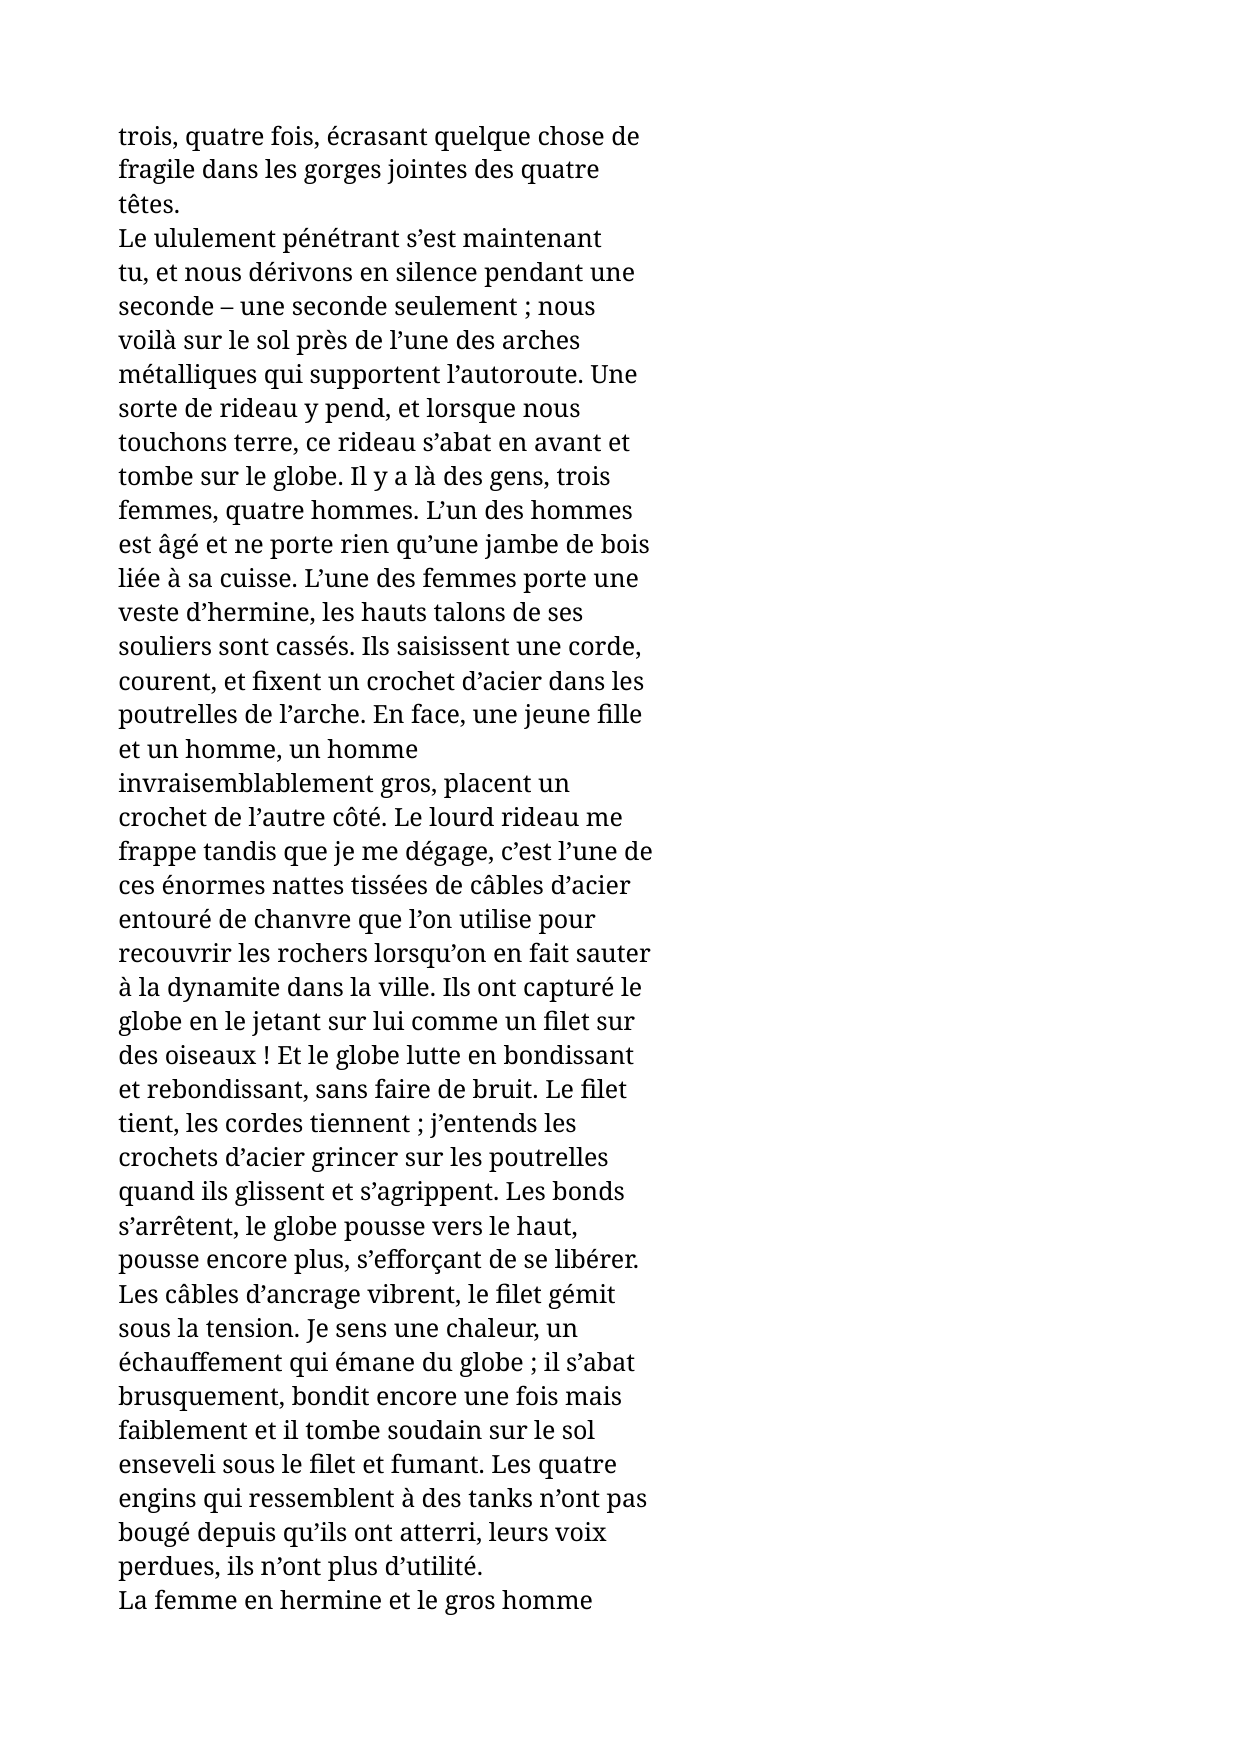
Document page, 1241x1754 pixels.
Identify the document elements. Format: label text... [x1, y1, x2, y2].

text La femme en hermine et le gros homme [118, 1583, 1122, 1617]
text sous la tension. Je sens une chaleur, un [118, 1310, 1122, 1344]
text bougé depuis qu’ils ont atterri, leurs voix [118, 1515, 1122, 1549]
text frappe tandis que je me dégage, c’est l’une de [118, 833, 1122, 867]
text brusquement, bondit encore une fois mais [118, 1378, 1122, 1412]
text s’arrêtent, le globe pousse vers le haut, [118, 1208, 1122, 1242]
text échauffement qui émane du globe ; il s’abat [118, 1344, 1122, 1378]
text quand ils glissent et s’agrippent. Les bonds [118, 1174, 1122, 1208]
text courent, et fixent un crochet d’acier dans les [118, 663, 1122, 697]
text veste d’hermine, les hauts talons de ses [118, 595, 1122, 629]
text recouvrir les rochers lorsqu’on en fait sauter [118, 936, 1122, 970]
text trois, quatre fois, écrasant quelque chose de [118, 118, 1122, 152]
text sorte de rideau y pend, et lorsque nous [118, 391, 1122, 425]
text têtes. [118, 186, 1122, 220]
text métalliques qui supportent l’autoroute. Une [118, 357, 1122, 391]
text et un homme, un homme [118, 731, 1122, 765]
text liée à sa cuisse. L’une des femmes porte une [118, 561, 1122, 595]
text globe en le jetant sur lui comme un filet sur [118, 1004, 1122, 1038]
text seconde – une seconde seulement ; nous [118, 288, 1122, 322]
text crochet de l’autre côté. Le lourd rideau me [118, 799, 1122, 833]
text souliers sont cassés. Ils saisissent une corde, [118, 629, 1122, 663]
text invraisemblablement gros, placent un [118, 765, 1122, 799]
text Le ululement pénétrant s’est maintenant [118, 220, 1122, 254]
text tient, les cordes tiennent ; j’entends les [118, 1106, 1122, 1140]
text touchons terre, ce rideau s’abat en avant et [118, 425, 1122, 459]
text poutrelles de l’arche. En face, une jeune fille [118, 697, 1122, 731]
text Les câbles d’ancrage vibrent, le filet gémit [118, 1276, 1122, 1310]
text faiblement et il tombe soudain sur le sol [118, 1412, 1122, 1447]
text pousse encore plus, s’efforçant de se libérer. [118, 1242, 1122, 1276]
text tu, et nous dérivons en silence pendant une [118, 254, 1122, 288]
text tombe sur le globe. Il y a là des gens, trois [118, 459, 1122, 493]
text crochets d’acier grincer sur les poutrelles [118, 1140, 1122, 1174]
text femmes, quatre hommes. L’un des hommes [118, 493, 1122, 527]
text est âgé et ne porte rien qu’une jambe de bois [118, 527, 1122, 561]
text enseveli sous le filet et fumant. Les quatre [118, 1447, 1122, 1481]
text perdues, ils n’ont plus d’utilité. [118, 1549, 1122, 1583]
text et rebondissant, sans faire de bruit. Le filet [118, 1072, 1122, 1106]
text engins qui ressemblent à des tanks n’ont pas [118, 1481, 1122, 1515]
text voilà sur le sol près de l’une des arches [118, 322, 1122, 357]
text des oiseaux ! Et le globe lutte en bondissant [118, 1038, 1122, 1072]
text à la dynamite dans la ville. Ils ont capturé le [118, 970, 1122, 1004]
text fragile dans les gorges jointes des quatre [118, 152, 1122, 186]
text ces énormes nattes tissées de câbles d’acier [118, 867, 1122, 902]
text entouré de chanvre que l’on utilise pour [118, 902, 1122, 936]
